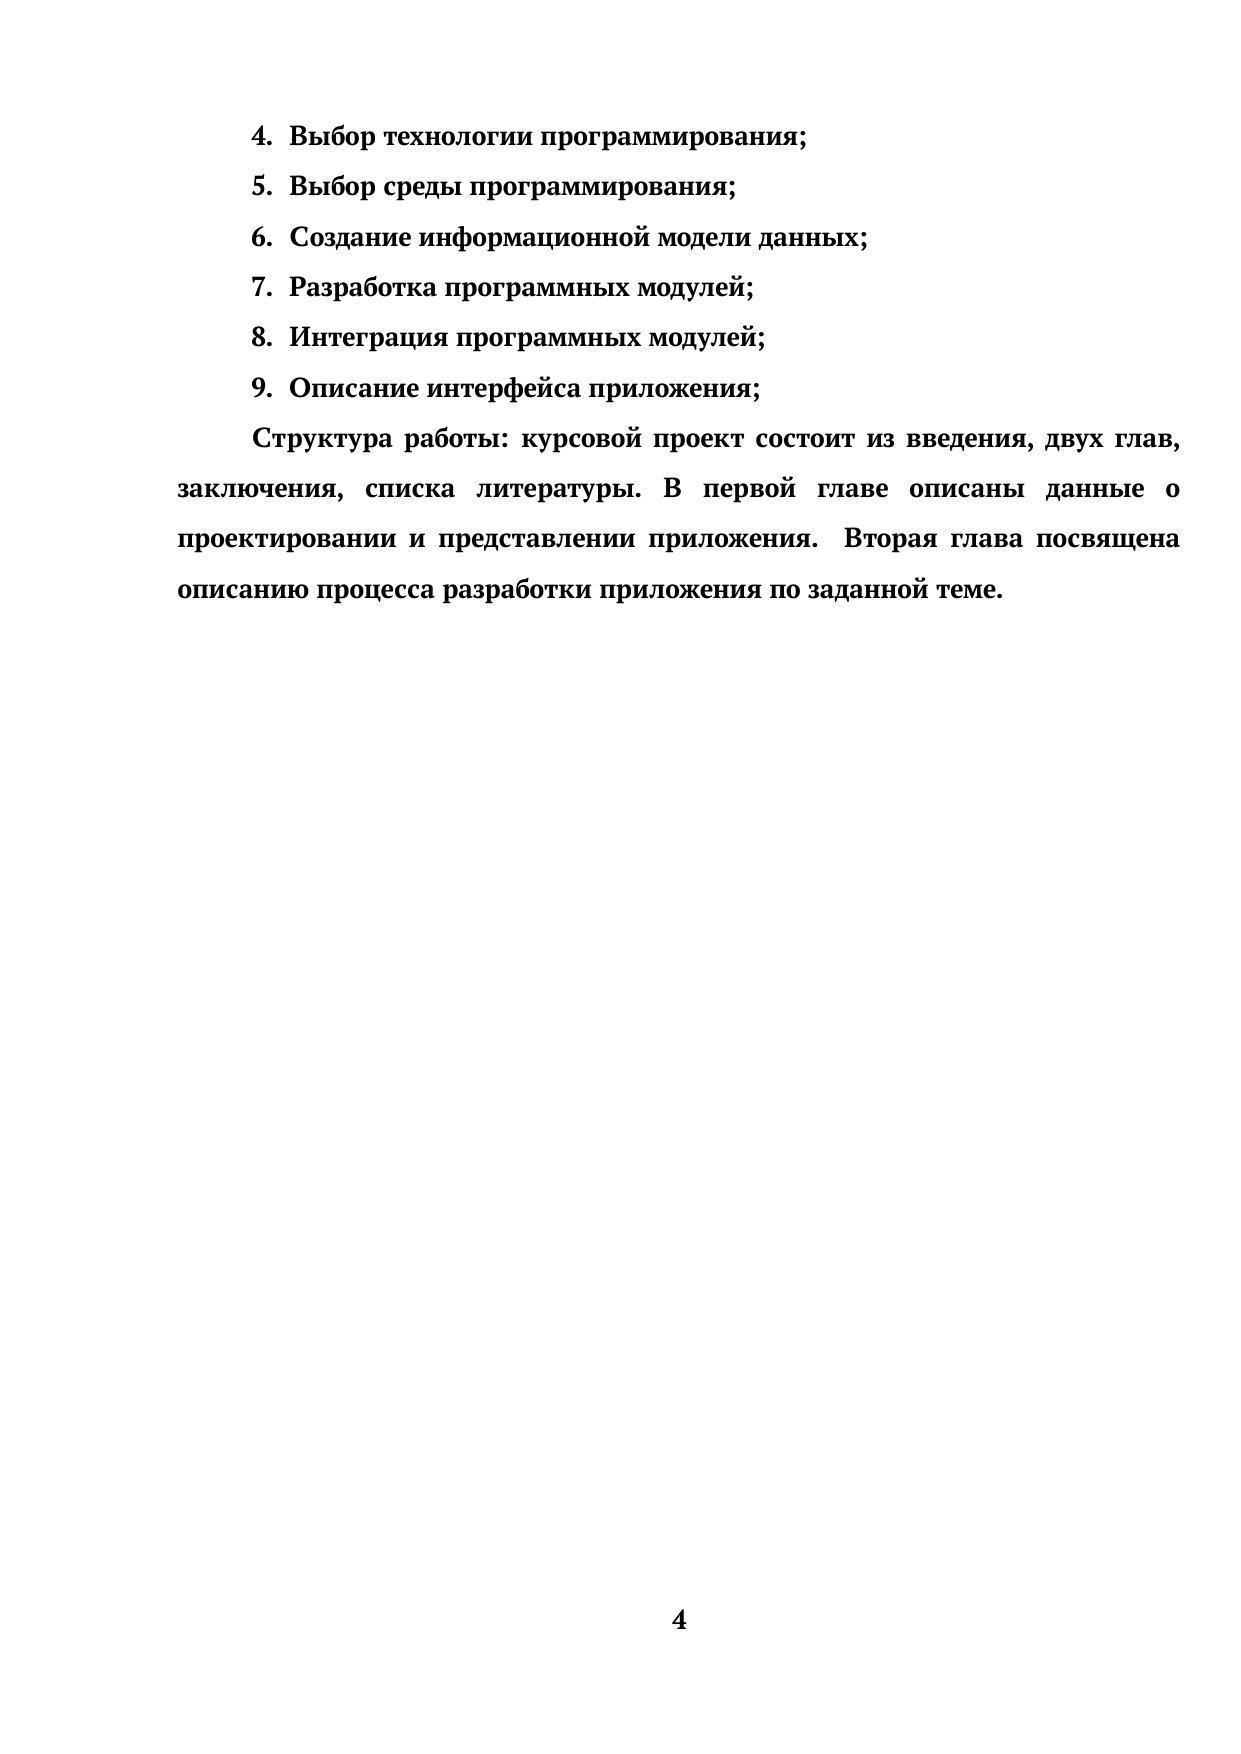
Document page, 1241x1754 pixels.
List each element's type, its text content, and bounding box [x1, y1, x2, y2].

text Структура работы: курсовой проект состоит из введения, двух глав, заключения, списка литературы. В первой главе описаны данные о проектировании и представлении приложения. Вторая глава посвящена описанию процесса разработки приложения по заданной теме. [177, 420, 1181, 604]
list Описание интерфейса приложения; [177, 370, 1181, 403]
list Интеграция программных модулей; [177, 319, 1181, 353]
list Выбор среды программирования; [177, 168, 1181, 202]
list Создание информационной модели данных; [177, 219, 1181, 252]
list Выбор технологии программирования; [177, 118, 1181, 152]
list Разработка программных модулей; [177, 269, 1181, 303]
